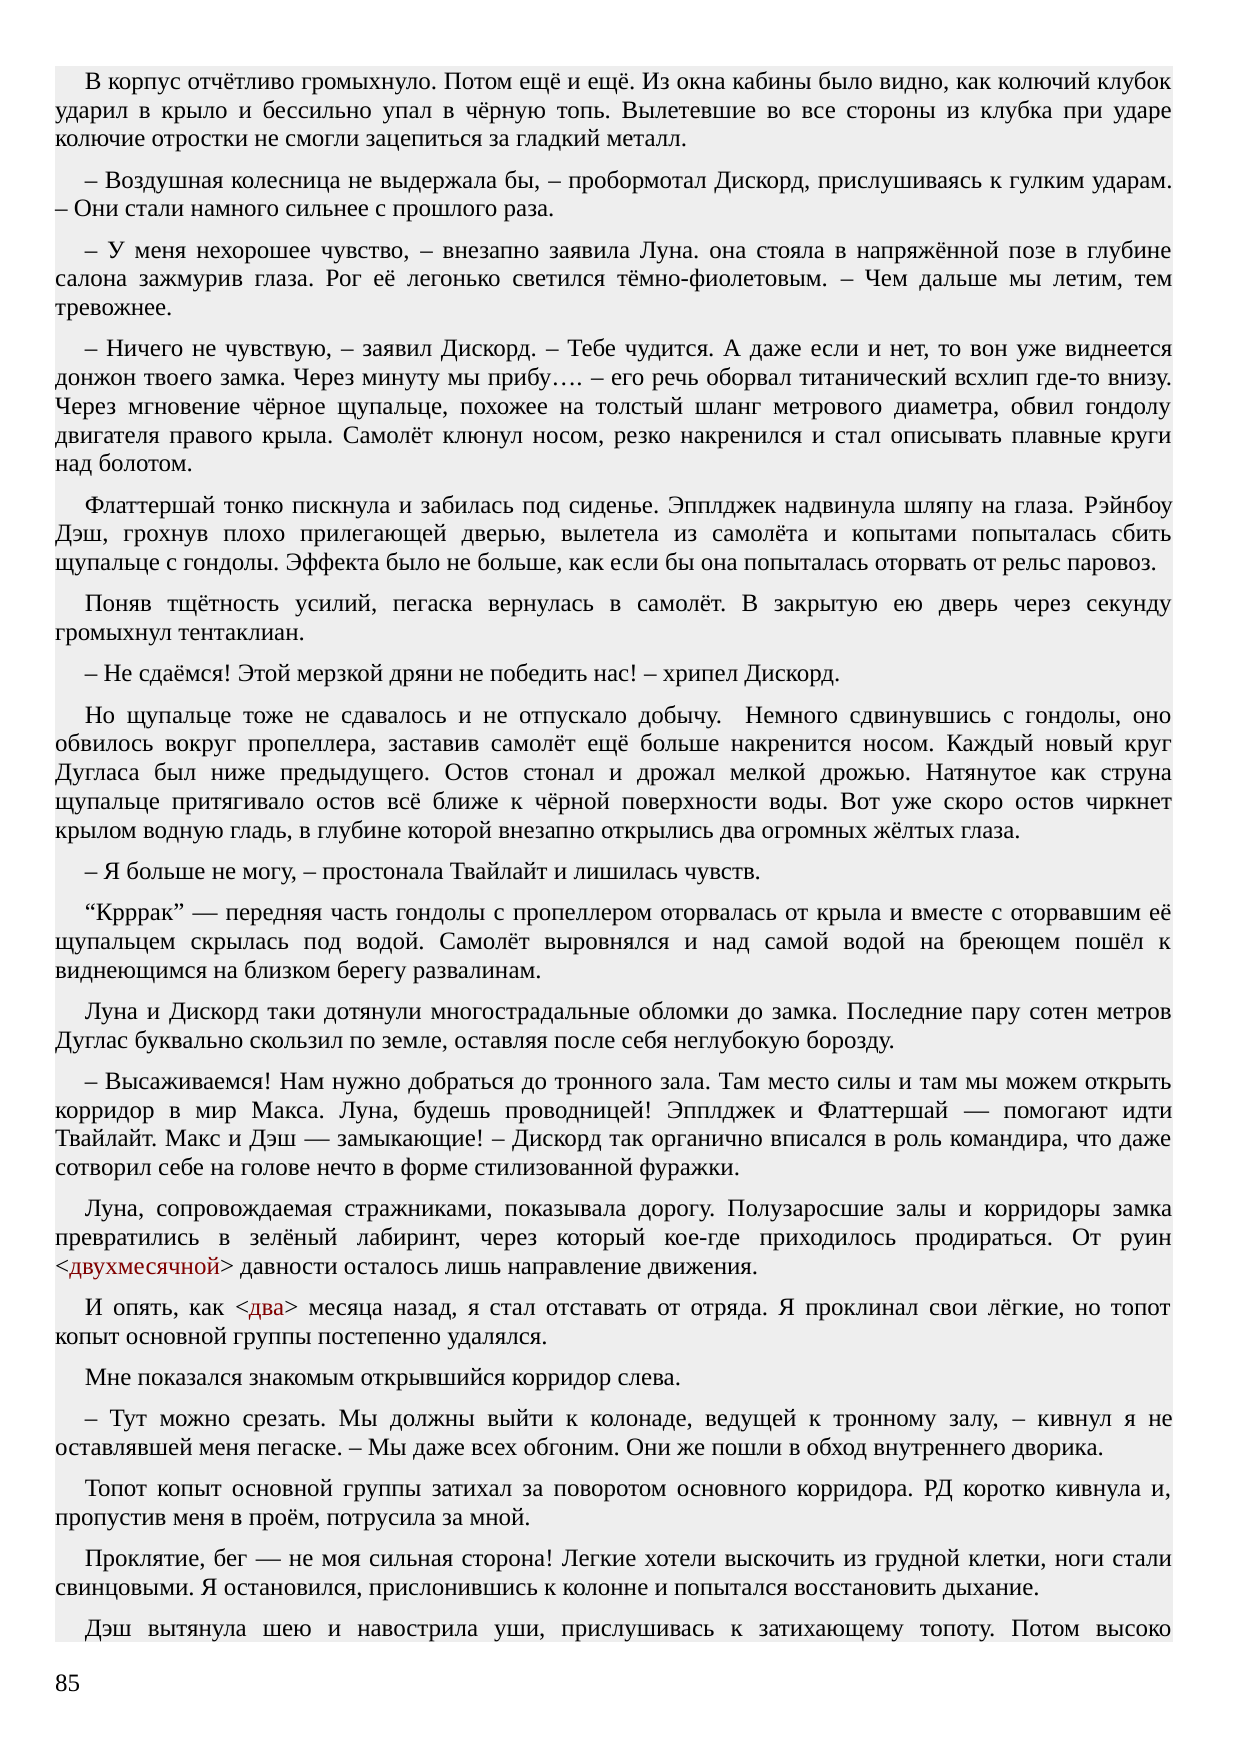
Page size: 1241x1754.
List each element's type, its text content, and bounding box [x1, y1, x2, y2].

text Проклятие, бег — не моя сильная сторона! Легкие хотели выскочить из грудной клетки, ноги стали свинцовыми. Я остановился, прислонившись к колонне и попытался восстановить дыхание. [55, 1543, 1173, 1601]
text Но щупальце тоже не сдавалось и не отпускало добычу. Немного сдвинувшись с гондолы, оно обвилось вокруг пропеллера, заставив самолёт ещё больше накренится носом. Каждый новый круг Дугласа был ниже предыдущего. Остов стонал и дрожал мелкой дрожью. Натянутое как струна щупальце притягивало остов всё ближе к чёрной поверхности воды. Вот уже скоро остов чиркнет крылом водную гладь, в глубине которой внезапно открылись два огромных жёлтых глаза. [55, 700, 1173, 843]
text “Крррак” — передняя часть гондолы с пропеллером оторвалась от крыла и вместе с оторвавшим её щупальцем скрылась под водой. Самолёт выровнялся и над самой водой на бреющем пошёл к виднеющимся на близком берегу развалинам. [55, 897, 1173, 983]
text Дэш вытянула шею и навострила уши, прислушивась к затихающему топоту. Потом высоко [55, 1613, 1173, 1642]
text Топот копыт основной группы затихал за поворотом основного корридора. РД коротко кивнула и, пропустив меня в проём, потрусила за мной. [55, 1473, 1173, 1531]
text – Я больше не могу, – простонала Твайлайт и лишилась чувств. [55, 856, 1173, 885]
text – Ничего не чувствую, – заявил Дискорд. – Тебе чудится. А даже если и нет, то вон уже виднеется донжон твоего замка. Через минуту мы прибу…. – его речь оборвал титанический всхлип где-то внизу. Через мгновение чёрное щупальце, похожее на толстый шланг метрового диаметра, обвил гондолу двигателя правого крыла. Самолёт клюнул носом, резко накренился и стал описывать плавные круги над болотом. [55, 333, 1173, 477]
text Поняв тщётность усилий, пегаска вернулась в самолёт. В закрытую ею дверь через секунду громыхнул тентаклиан. [55, 588, 1173, 646]
text – Тут можно срезать. Мы должны выйти к колонаде, ведущей к тронному залу, – кивнул я не оставлявшей меня пегаске. – Мы даже всех обгоним. Они же пошли в обход внутреннего дворика. [55, 1403, 1173, 1461]
text – У меня нехорошее чувство, – внезапно заявила Луна. она стояла в напряжённой позе в глубине салона зажмурив глаза. Рог её легонько светился тёмно-фиолетовым. – Чем дальше мы летим, тем тревожнее. [55, 235, 1173, 321]
text – Высаживаемся! Нам нужно добраться до тронного зала. Там место силы и там мы можем открыть корридор в мир Макса. Луна, будешь проводницей! Эпплджек и Флаттершай — помогают идти Твайлайт. Макс и Дэш — замыкающие! – Дискорд так органично вписался в роль командира, что даже сотворил себе на голове нечто в форме стилизованной фуражки. [55, 1066, 1173, 1181]
text Луна, сопровождаемая стражниками, показывала дорогу. Полузаросшие залы и корридоры замка превратились в зелёный лабиринт, через который кое-где приходилось продираться. От руин <двухмесячной> давности осталось лишь направление движения. [55, 1193, 1173, 1280]
text Мне показался знакомым открывшийся корридор слева. [55, 1362, 1173, 1391]
text В корпус отчётливо громыхнуло. Потом ещё и ещё. Из окна кабины было видно, как колючий клубок ударил в крыло и бессильно упал в чёрную топь. Вылетевшие во все стороны из клубка при ударе колючие отростки не смогли зацепиться за гладкий металл. [55, 66, 1173, 152]
text Луна и Дискорд таки дотянули многострадальные обломки до замка. Последние пару сотен метров Дуглас буквально скользил по земле, оставляя после себя неглубокую борозду. [55, 996, 1173, 1053]
text И опять, как <два> месяца назад, я стал отставать от отряда. Я проклинал свои лёгкие, но топот копыт основной группы постепенно удалялся. [55, 1292, 1173, 1350]
text Флаттершай тонко пискнула и забилась под сиденье. Эпплджек надвинула шляпу на глаза. Рэйнбоу Дэш, грохнув плохо прилегающей дверью, вылетела из самолёта и копытами попыталась сбить щупальце с гондолы. Эффекта было не больше, как если бы она попыталась оторвать от рельс паровоз. [55, 490, 1173, 576]
text – Воздушная колесница не выдержала бы, – пробормотал Дискорд, прислушиваясь к гулким ударам. – Они стали намного сильнее с прошлого раза. [55, 165, 1173, 222]
text – Не сдаёмся! Этой мерзкой дряни не победить нас! – хрипел Дискорд. [55, 658, 1173, 687]
